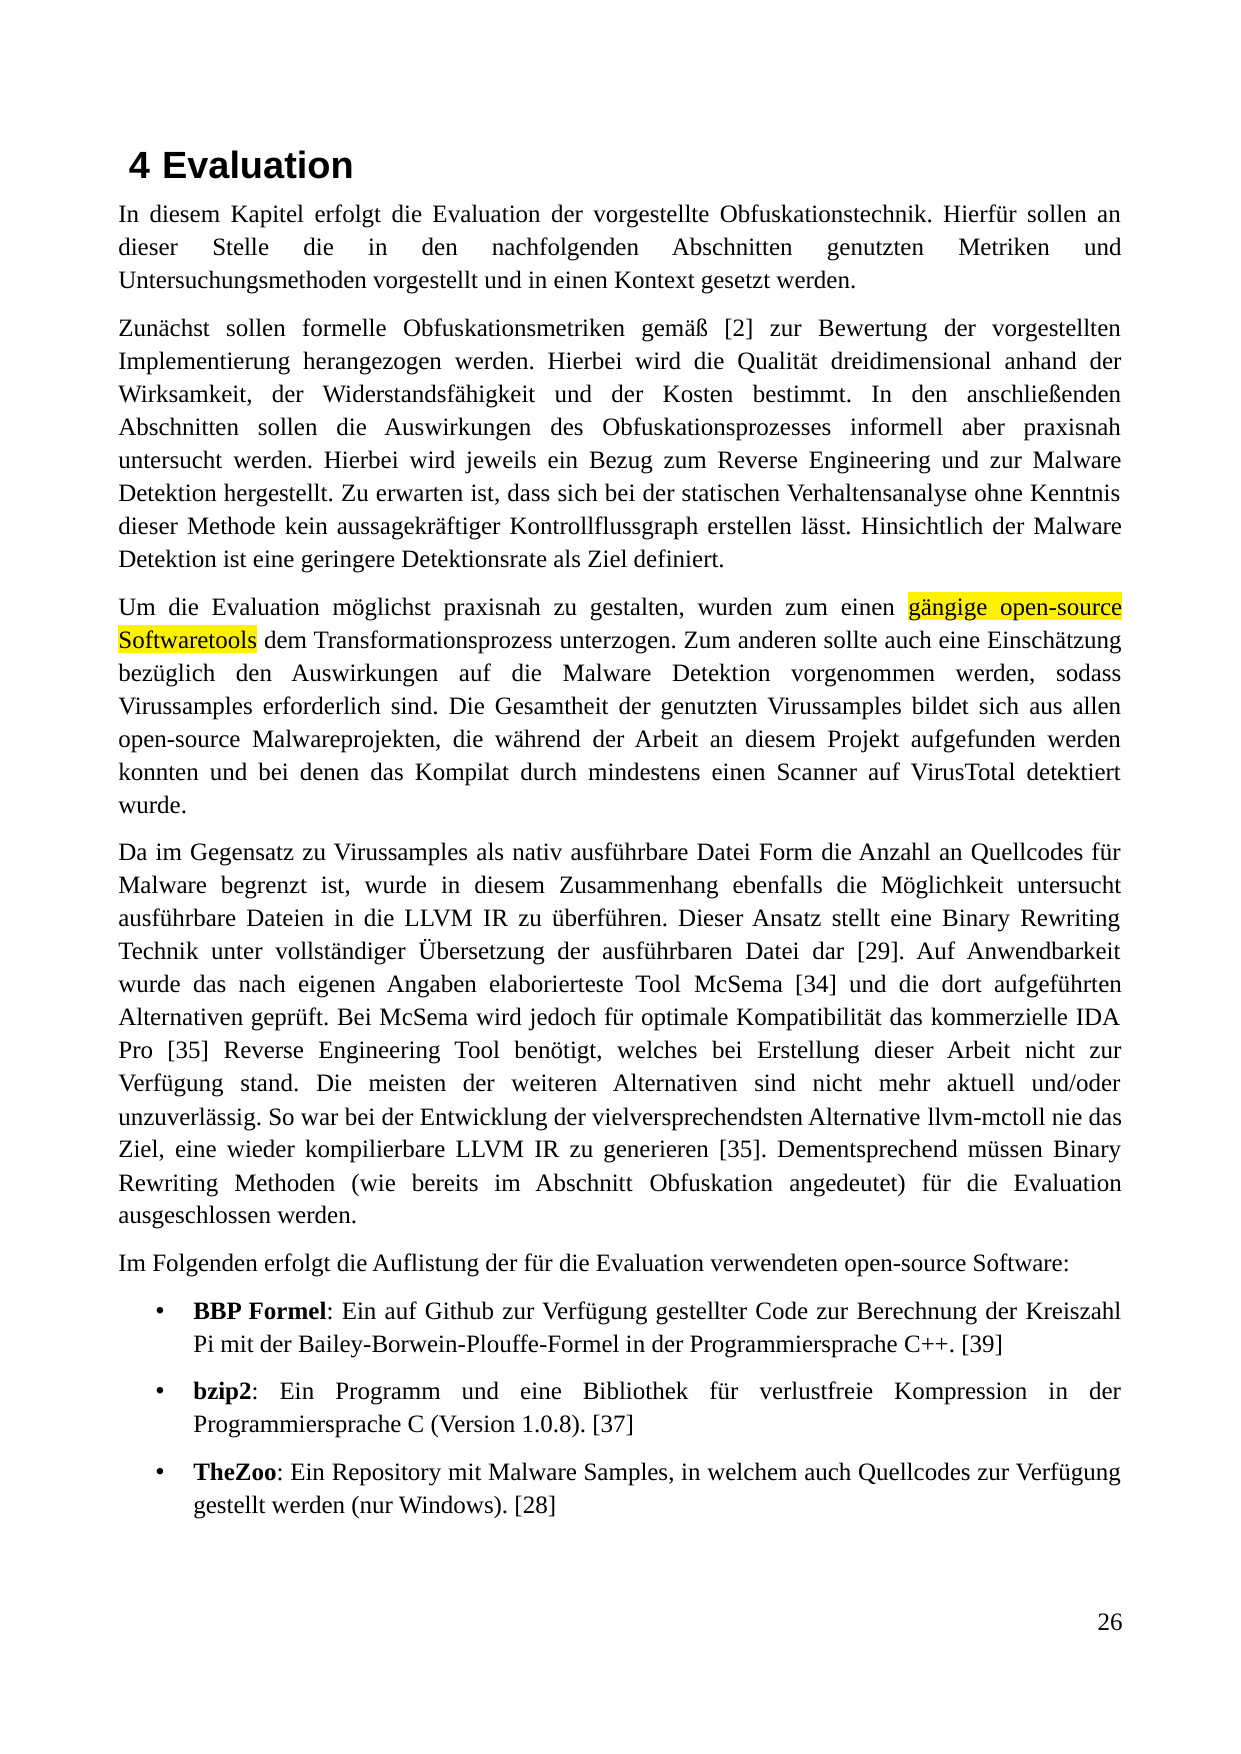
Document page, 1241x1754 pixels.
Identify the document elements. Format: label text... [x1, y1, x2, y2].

text Zunächst sollen formelle Obfuskationsmetriken gemäß [2] zur Bewertung der vorgestellten Implementierung herangezogen werden. Hierbei wird die Qualität dreidimensional anhand der Wirksamkeit, der Widerstandsfähigkeit und der Kosten bestimmt. In den anschließenden Abschnitten sollen die Auswirkungen des Obfuskationsprozesses informell aber praxisnah untersucht werden. Hierbei wird jeweils ein Bezug zum Reverse Engineering und zur Malware Detektion hergestellt. Zu erwarten ist, dass sich bei der statischen Verhaltensanalyse ohne Kenntnis dieser Methode kein aussagekräftiger Kontrollflussgraph erstellen lässt. Hinsichtlich der Malware Detektion ist eine geringere Detektionsrate als Ziel definiert. [118, 313, 1122, 573]
subtitle Evaluation [118, 143, 1122, 187]
text Um die Evaluation möglichst praxisnah zu gestalten, wurden zum einen gängige open-source Softwaretools dem Transformationsprozess unterzogen. Zum anderen sollte auch eine Einschätzung bezüglich den Auswirkungen auf die Malware Detektion vorgenommen werden, sodass Virussamples erforderlich sind. Die Gesamtheit der genutzten Virussamples bildet sich aus allen open-source Malwareprojekten, die während der Arbeit an diesem Projekt aufgefunden werden konnten und bei denen das Kompilat durch mindestens einen Scanner auf VirusTotal detektiert wurde. [118, 592, 1122, 818]
list bzip2: Ein Programm und eine Bibliothek für verlustfreie Kompression in der Programmiersprache C (Version 1.0.8). [37] [156, 1376, 1122, 1438]
list BBP Formel: Ein auf Github zur Verfügung gestellter Code zur Berechnung der Kreiszahl Pi mit der Bailey-Borwein-Plouffe-Formel in der Programmiersprache C++. [39] [156, 1296, 1122, 1358]
text Da im Gegensatz zu Virussamples als nativ ausführbare Datei Form die Anzahl an Quellcodes für Malware begrenzt ist, wurde in diesem Zusammenhang ebenfalls die Möglichkeit untersucht ausführbare Dateien in die LLVM IR zu überführen. Dieser Ansatz stellt eine Binary Rewriting Technik unter vollständiger Übersetzung der ausführbaren Datei dar [29]. Auf Anwendbarkeit wurde das nach eigenen Angaben elaborierteste Tool McSema [34] und die dort aufgeführten Alternativen geprüft. Bei McSema wird jedoch für optimale Kompatibilität das kommerzielle IDA Pro [35] Reverse Engineering Tool benötigt, welches bei Erstellung dieser Arbeit nicht zur Verfügung stand. Die meisten der weiteren Alternativen sind nicht mehr aktuell und/oder unzuverlässig. So war bei der Entwicklung der vielversprechendsten Alternative llvm-mctoll nie das Ziel, eine wieder kompilierbare LLVM IR zu generieren [35]. Dementsprechend müssen Binary Rewriting Methoden (wie bereits im Abschnitt Obfuskation angedeutet) für die Evaluation ausgeschlossen werden. [118, 837, 1122, 1229]
text Im Folgenden erfolgt die Auflistung der für die Evaluation verwendeten open-source Software: [118, 1248, 1122, 1277]
text In diesem Kapitel erfolgt die Evaluation der vorgestellte Obfuskationstechnik. Hierfür sollen an dieser Stelle die in den nachfolgenden Abschnitten genutzten Metriken und Untersuchungsmethoden vorgestellt und in einen Kontext gesetzt werden. [118, 199, 1122, 294]
list TheZoo: Ein Repository mit Malware Samples, in welchem auch Quellcodes zur Verfügung gestellt werden (nur Windows). [28] [156, 1457, 1122, 1519]
